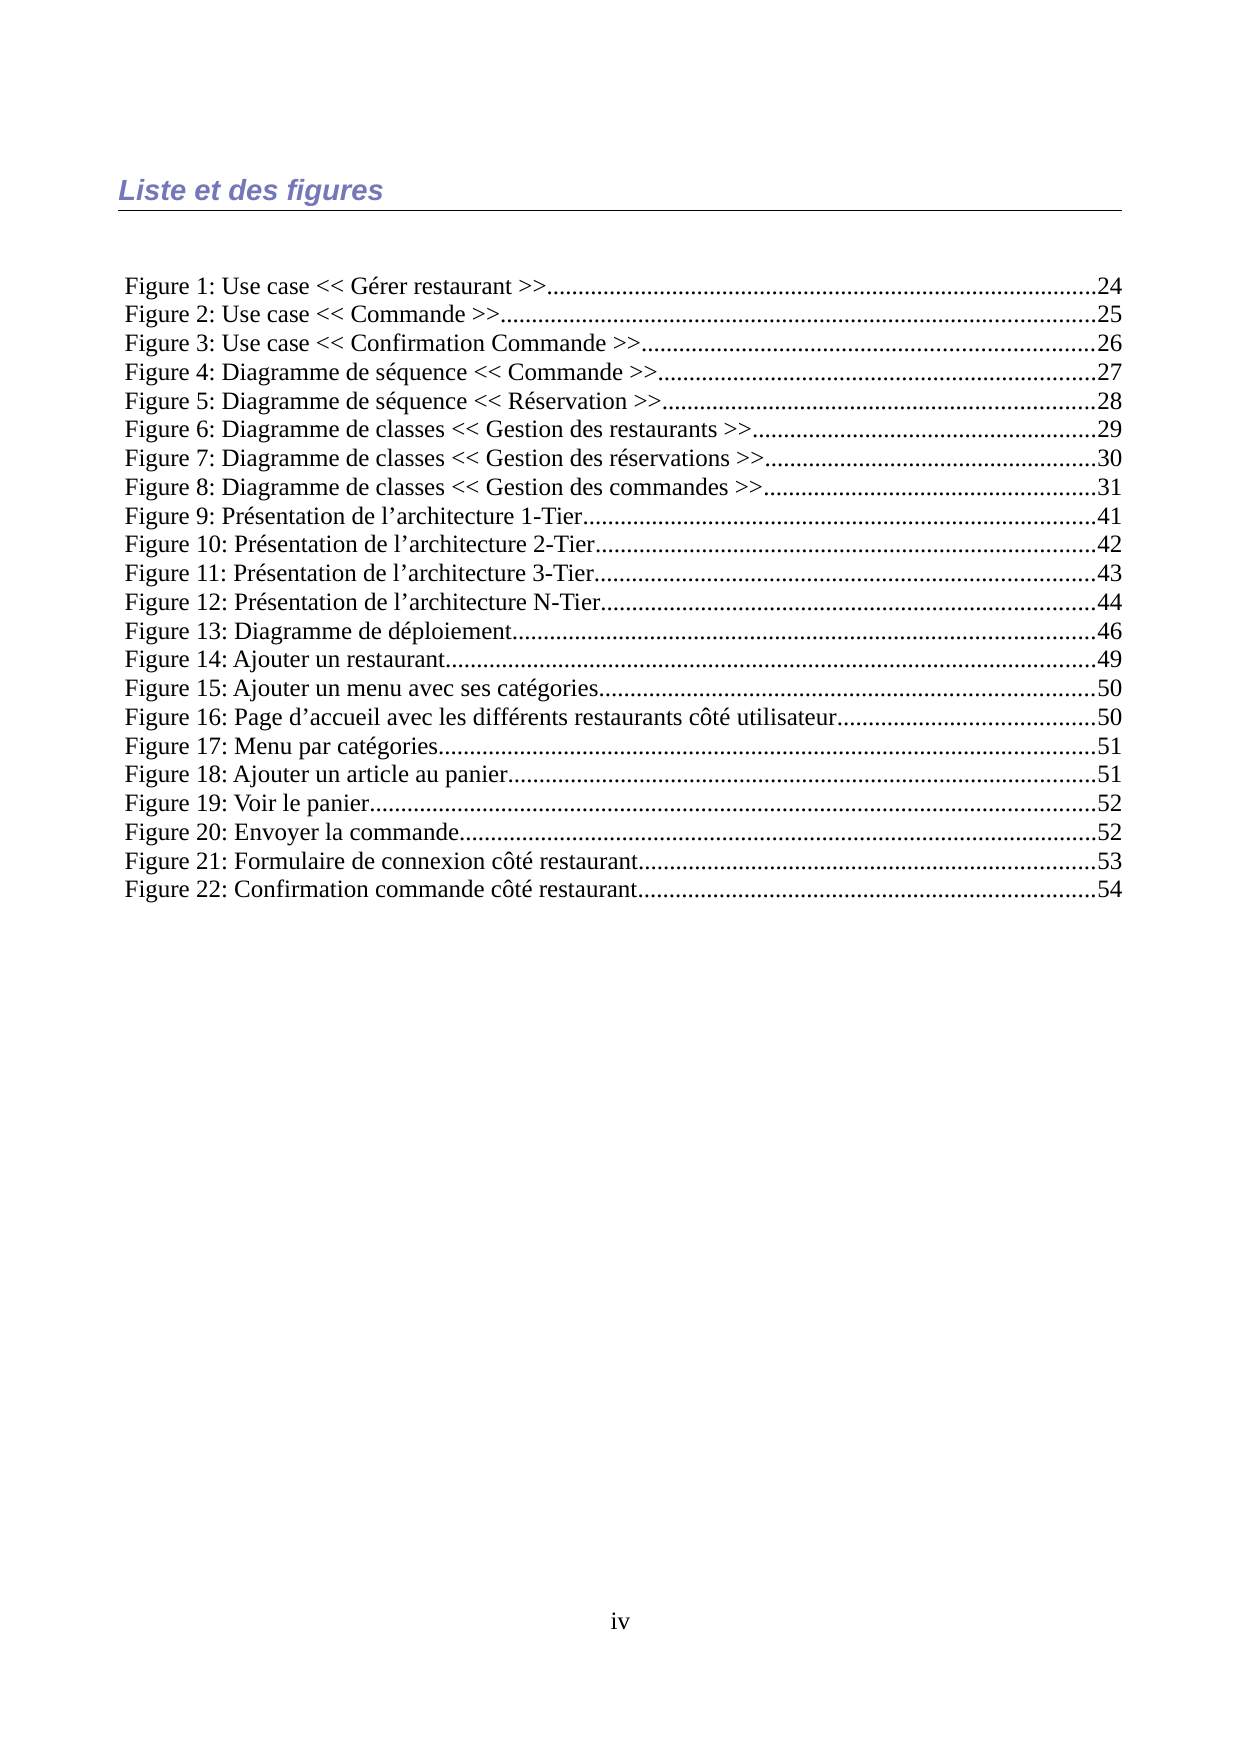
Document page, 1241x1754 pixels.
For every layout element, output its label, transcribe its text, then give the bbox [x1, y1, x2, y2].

text Figure 19: Voir le panier 52 [118, 788, 1122, 817]
subtitle Liste et des figures [118, 173, 1122, 210]
text Figure 1: Use case << Gérer restaurant >> 24 [118, 271, 1122, 299]
text Figure 9: Présentation de l’architecture 1-Tier 41 [118, 501, 1122, 529]
text Figure 4: Diagramme de séquence << Commande >> 27 [118, 357, 1122, 386]
text Figure 22: Confirmation commande côté restaurant 54 [118, 874, 1122, 903]
text Figure 14: Ajouter un restaurant 49 [118, 644, 1122, 673]
text Figure 7: Diagramme de classes << Gestion des réservations >> 30 [118, 443, 1122, 472]
text Figure 20: Envoyer la commande 52 [118, 817, 1122, 846]
text Figure 18: Ajouter un article au panier 51 [118, 759, 1122, 788]
text Figure 16: Page d’accueil avec les différents restaurants côté utilisateur 50 [118, 702, 1122, 731]
text Figure 5: Diagramme de séquence << Réservation >> 28 [118, 386, 1122, 414]
text Figure 21: Formulaire de connexion côté restaurant 53 [118, 846, 1122, 874]
text Figure 3: Use case << Confirmation Commande >> 26 [118, 328, 1122, 357]
text Figure 11: Présentation de l’architecture 3-Tier 43 [118, 558, 1122, 587]
text Figure 13: Diagramme de déploiement 46 [118, 616, 1122, 644]
text Figure 6: Diagramme de classes << Gestion des restaurants >> 29 [118, 414, 1122, 443]
text Figure 8: Diagramme de classes << Gestion des commandes >> 31 [118, 472, 1122, 501]
text Figure 15: Ajouter un menu avec ses catégories 50 [118, 673, 1122, 702]
text Figure 12: Présentation de l’architecture N-Tier 44 [118, 587, 1122, 616]
text Figure 2: Use case << Commande >> 25 [118, 299, 1122, 328]
text Figure 17: Menu par catégories 51 [118, 731, 1122, 759]
text Figure 10: Présentation de l’architecture 2-Tier 42 [118, 529, 1122, 558]
